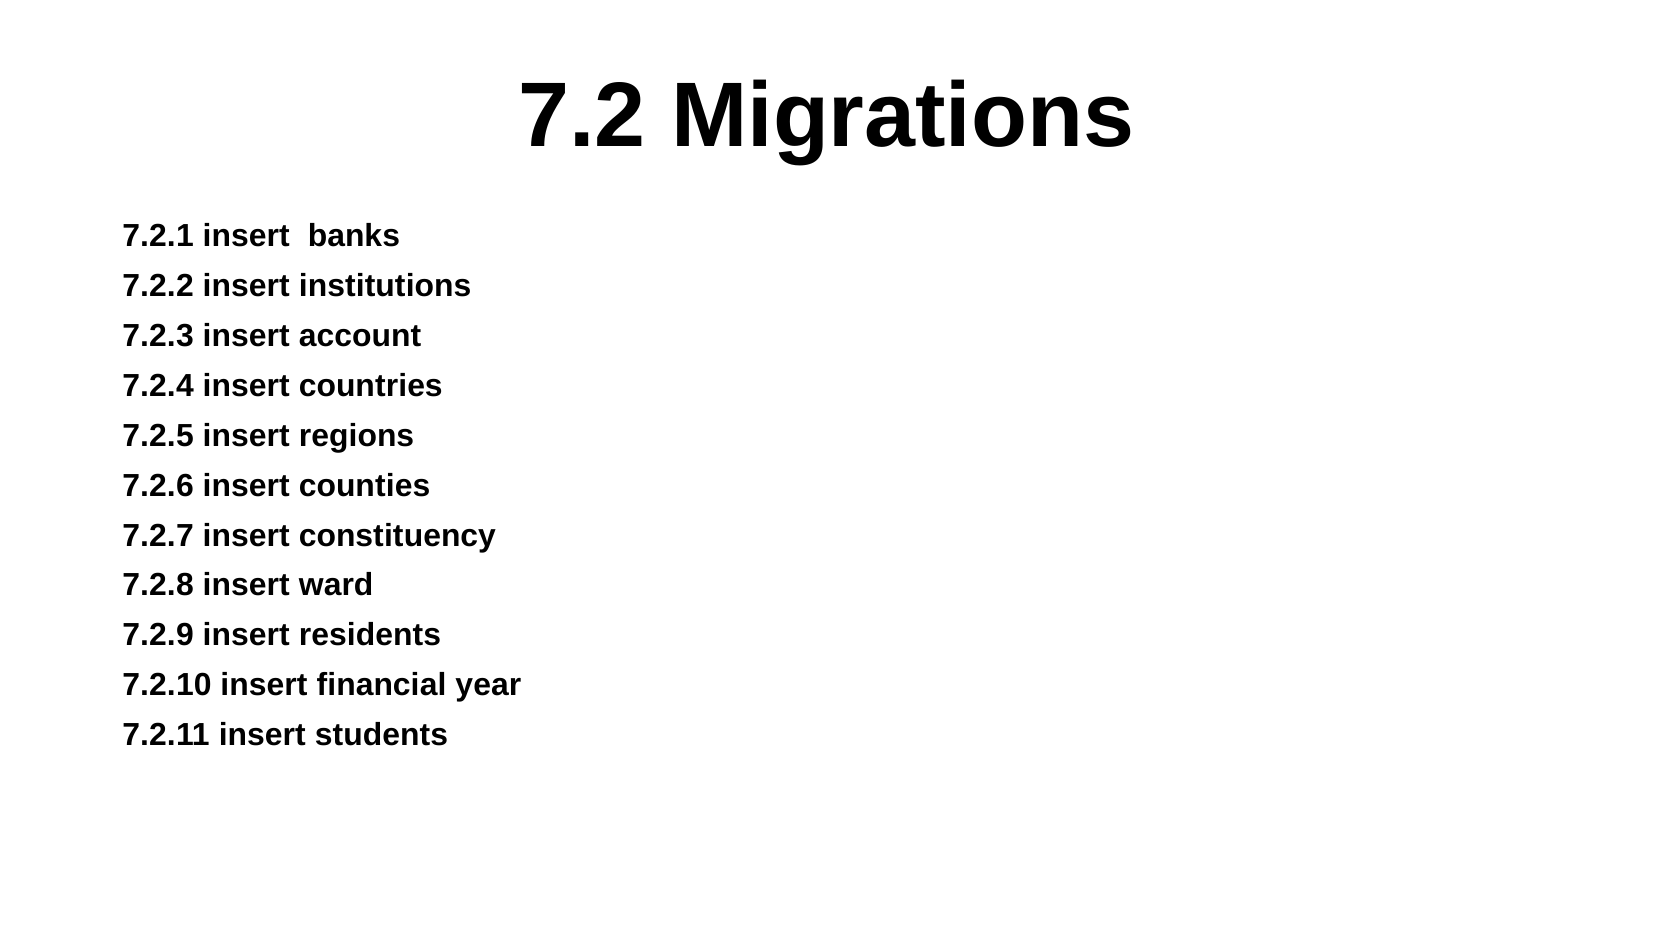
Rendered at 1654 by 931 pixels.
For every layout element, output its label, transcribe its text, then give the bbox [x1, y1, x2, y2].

list 7.2.1 insert banks 7.2.2 insert institutions 7.2.3 insert account 7.2.4 insert countries 7.2.5 insert regions 7.2.6 insert counties 7.2.7 insert constituency 7.2.8 insert ward 7.2.9 insert residents 7.2.10 insert financial year 7.2.11 insert students [88, 217, 1577, 758]
title 7.2 Migrations [82, 12, 1571, 218]
